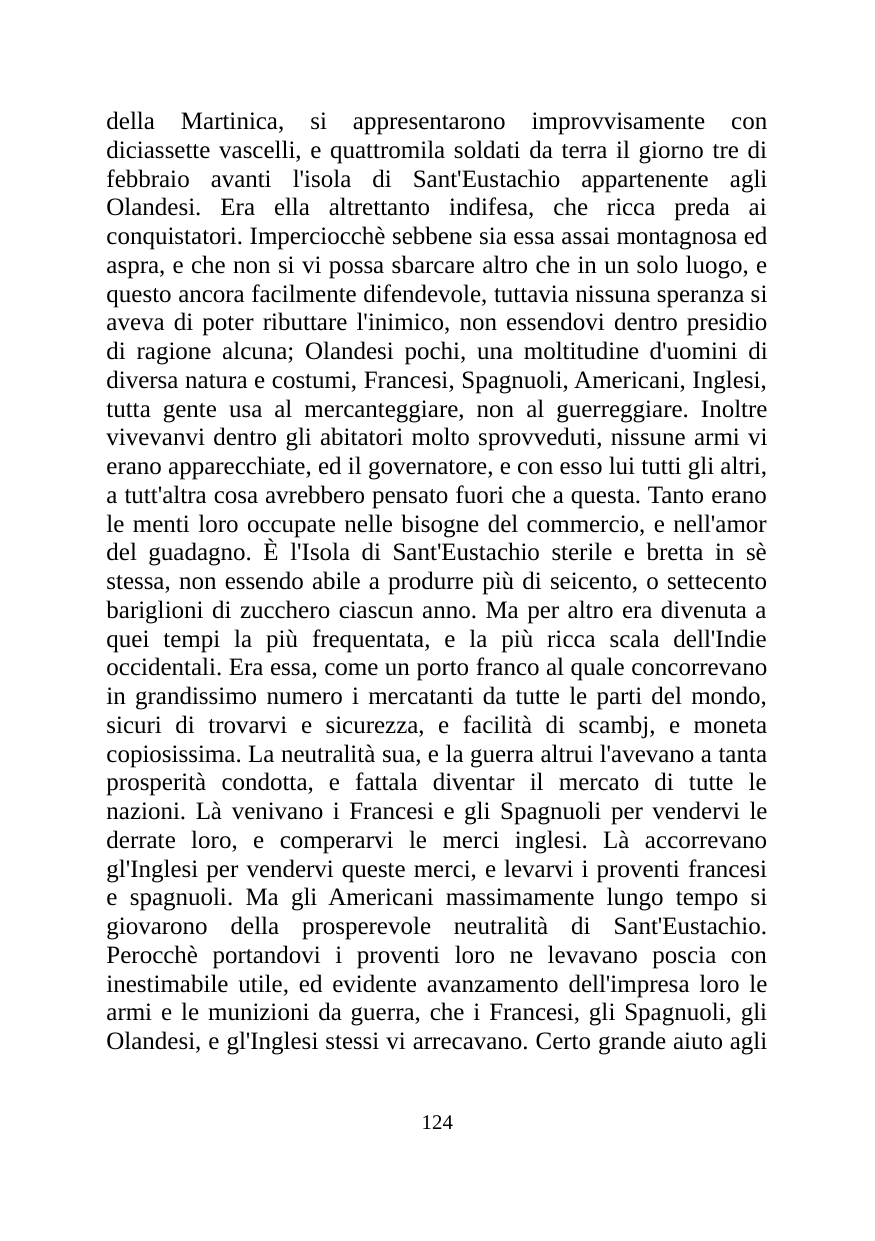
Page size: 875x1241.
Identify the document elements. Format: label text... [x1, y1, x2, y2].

text della Martinica, si appresentarono improvvisamente con diciassette vascelli, e quattromila soldati da terra il giorno tre di febbraio avanti l'isola di Sant'Eustachio appartenente agli Olandesi. Era ella altrettanto indifesa, che ricca preda ai conquistatori. Imperciocchè sebbene sia essa assai montagnosa ed aspra, e che non si vi possa sbarcare altro che in un solo luogo, e questo ancora facilmente difendevole, tuttavia nissuna speranza si aveva di poter ributtare l'inimico, non essendovi dentro presidio di ragione alcuna; Olandesi pochi, una moltitudine d'uomini di diversa natura e costumi, Francesi, Spagnuoli, Americani, Inglesi, tutta gente usa al mercanteggiare, non al guerreggiare. Inoltre vivevanvi dentro gli abitatori molto sprovveduti, nissune armi vi erano apparecchiate, ed il governatore, e con esso lui tutti gli altri, a tutt'altra cosa avrebbero pensato fuori che a questa. Tanto erano le menti loro occupate nelle bisogne del commercio, e nell'amor del guadagno. È l'Isola di Sant'Eustachio sterile e bretta in sè stessa, non essendo abile a produrre più di seicento, o settecento bariglioni di zucchero ciascun anno. Ma per altro era divenuta a quei tempi la più frequentata, e la più ricca scala dell'Indie occidentali. Era essa, come un porto franco al quale concorrevano in grandissimo numero i mercatanti da tutte le parti del mondo, sicuri di trovarvi e sicurezza, e facilità di scambj, e moneta copiosissima. La neutralità sua, e la guerra altrui l'avevano a tanta prosperità condotta, e fattala diventar il mercato di tutte le nazioni. Là venivano i Francesi e gli Spagnuoli per vendervi le derrate loro, e comperarvi le merci inglesi. Là accorrevano gl'Inglesi per vendervi queste merci, e levarvi i proventi francesi e spagnuoli. Ma gli Americani massimamente lungo tempo si giovarono della prosperevole neutralità di Sant'Eustachio. Perocchè portandovi i proventi loro ne levavano poscia con inestimabile utile, ed evidente avanzamento dell'impresa loro le armi e le munizioni da guerra, che i Francesi, gli Spagnuoli, gli Olandesi, e gl'Inglesi stessi vi arrecavano. Certo grande aiuto agli [106, 106, 768, 1055]
